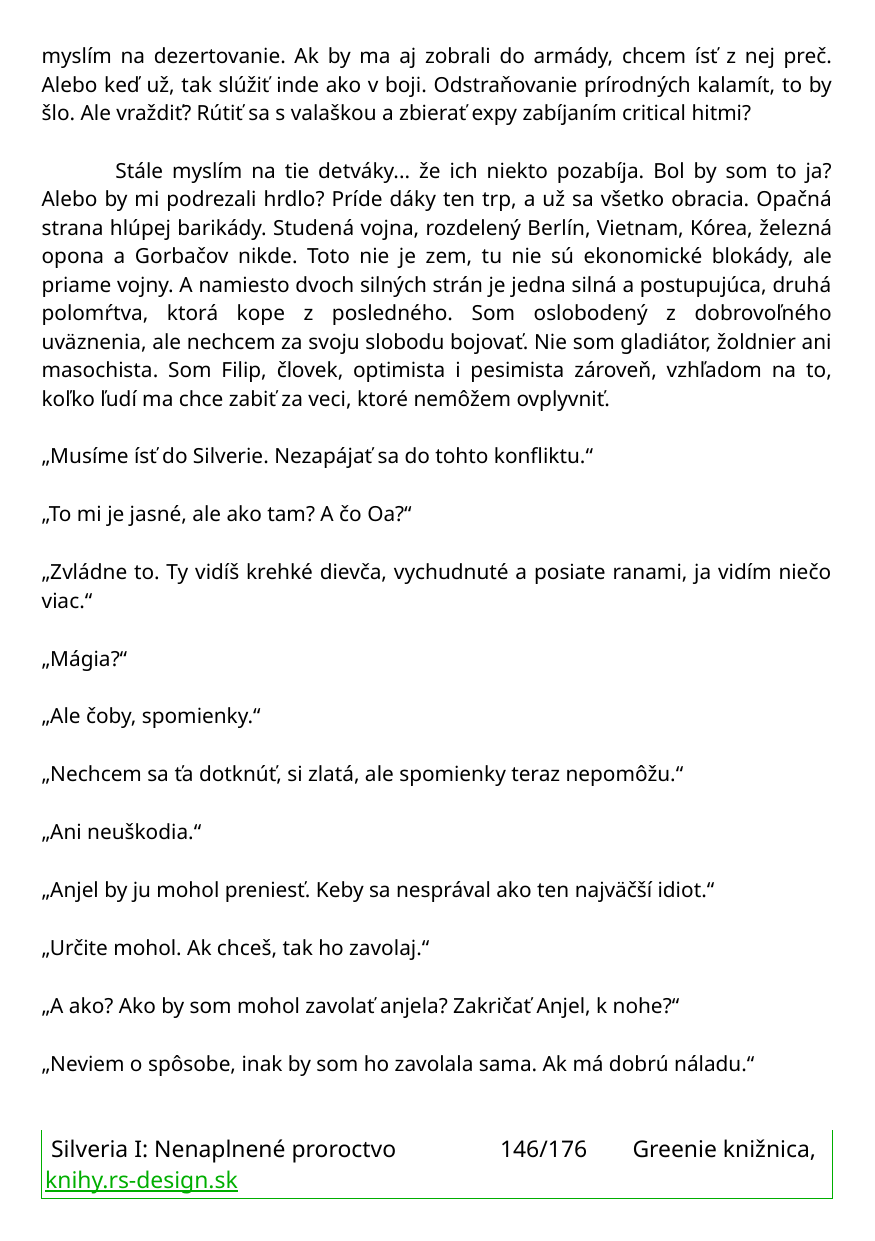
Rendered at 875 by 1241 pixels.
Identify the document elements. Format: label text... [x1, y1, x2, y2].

text myslím na dezertovanie. Ak by ma aj zobrali do armády, chcem ísť z nej preč. Alebo keď už, tak slúžiť inde ako v boji. Odstraňovanie prírodných kalamít, to by šlo. Ale vraždiť? Rútiť sa s valaškou a zbierať expy zabíjaním critical hitmi? [41, 41, 833, 127]
text „Mágia?“ [41, 644, 833, 672]
text „Ale čoby, spomienky.“ [41, 702, 833, 730]
text „Musíme ísť do Silverie. Nezapájať sa do tohto konfliktu.“ [41, 442, 833, 470]
text „Neviem o spôsobe, inak by som ho zavolala sama. Ak má dobrú náladu.“ [41, 1049, 833, 1078]
text „Ani neuškodia.“ [41, 817, 833, 846]
text „Anjel by ju mohol preniesť. Keby sa nesprával ako ten najväčší idiot.“ [41, 875, 833, 904]
text Stále myslím na tie detváky... že ich niekto pozabíja. Bol by som to ja? Alebo by mi podrezali hrdlo? Príde dáky ten trp, a už sa všetko obracia. Opačná strana hlúpej barikády. Studená vojna, rozdelený Berlín, Vietnam, Kórea, železná opona a Gorbačov nikde. Toto nie je zem, tu nie sú ekonomické blokády, ale priame vojny. A namiesto dvoch silných strán je jedna silná a postupujúca, druhá polomŕtva, ktorá kope z posledného. Som oslobodený z dobrovoľného uväznenia, ale nechcem za svoju slobodu bojovať. Nie som gladiátor, žoldnier ani masochista. Som Filip, človek, optimista i pesimista zároveň, vzhľadom na to, koľko ľudí ma chce zabiť za veci, ktoré nemôžem ovplyvniť. [41, 156, 833, 412]
text „Nechcem sa ťa dotknúť, si zlatá, ale spomienky teraz nepomôžu.“ [41, 759, 833, 788]
text „Zvládne to. Ty vidíš krehké dievča, vychudnuté a posiate ranami, ja vidím niečo viac.“ [41, 557, 833, 614]
text „To mi je jasné, ale ako tam? A čo Oa?“ [41, 499, 833, 528]
text „Určite mohol. Ak chceš, tak ho zavolaj.“ [41, 933, 833, 962]
text „A ako? Ako by som mohol zavolať anjela? Zakričať Anjel, k nohe?“ [41, 991, 833, 1020]
